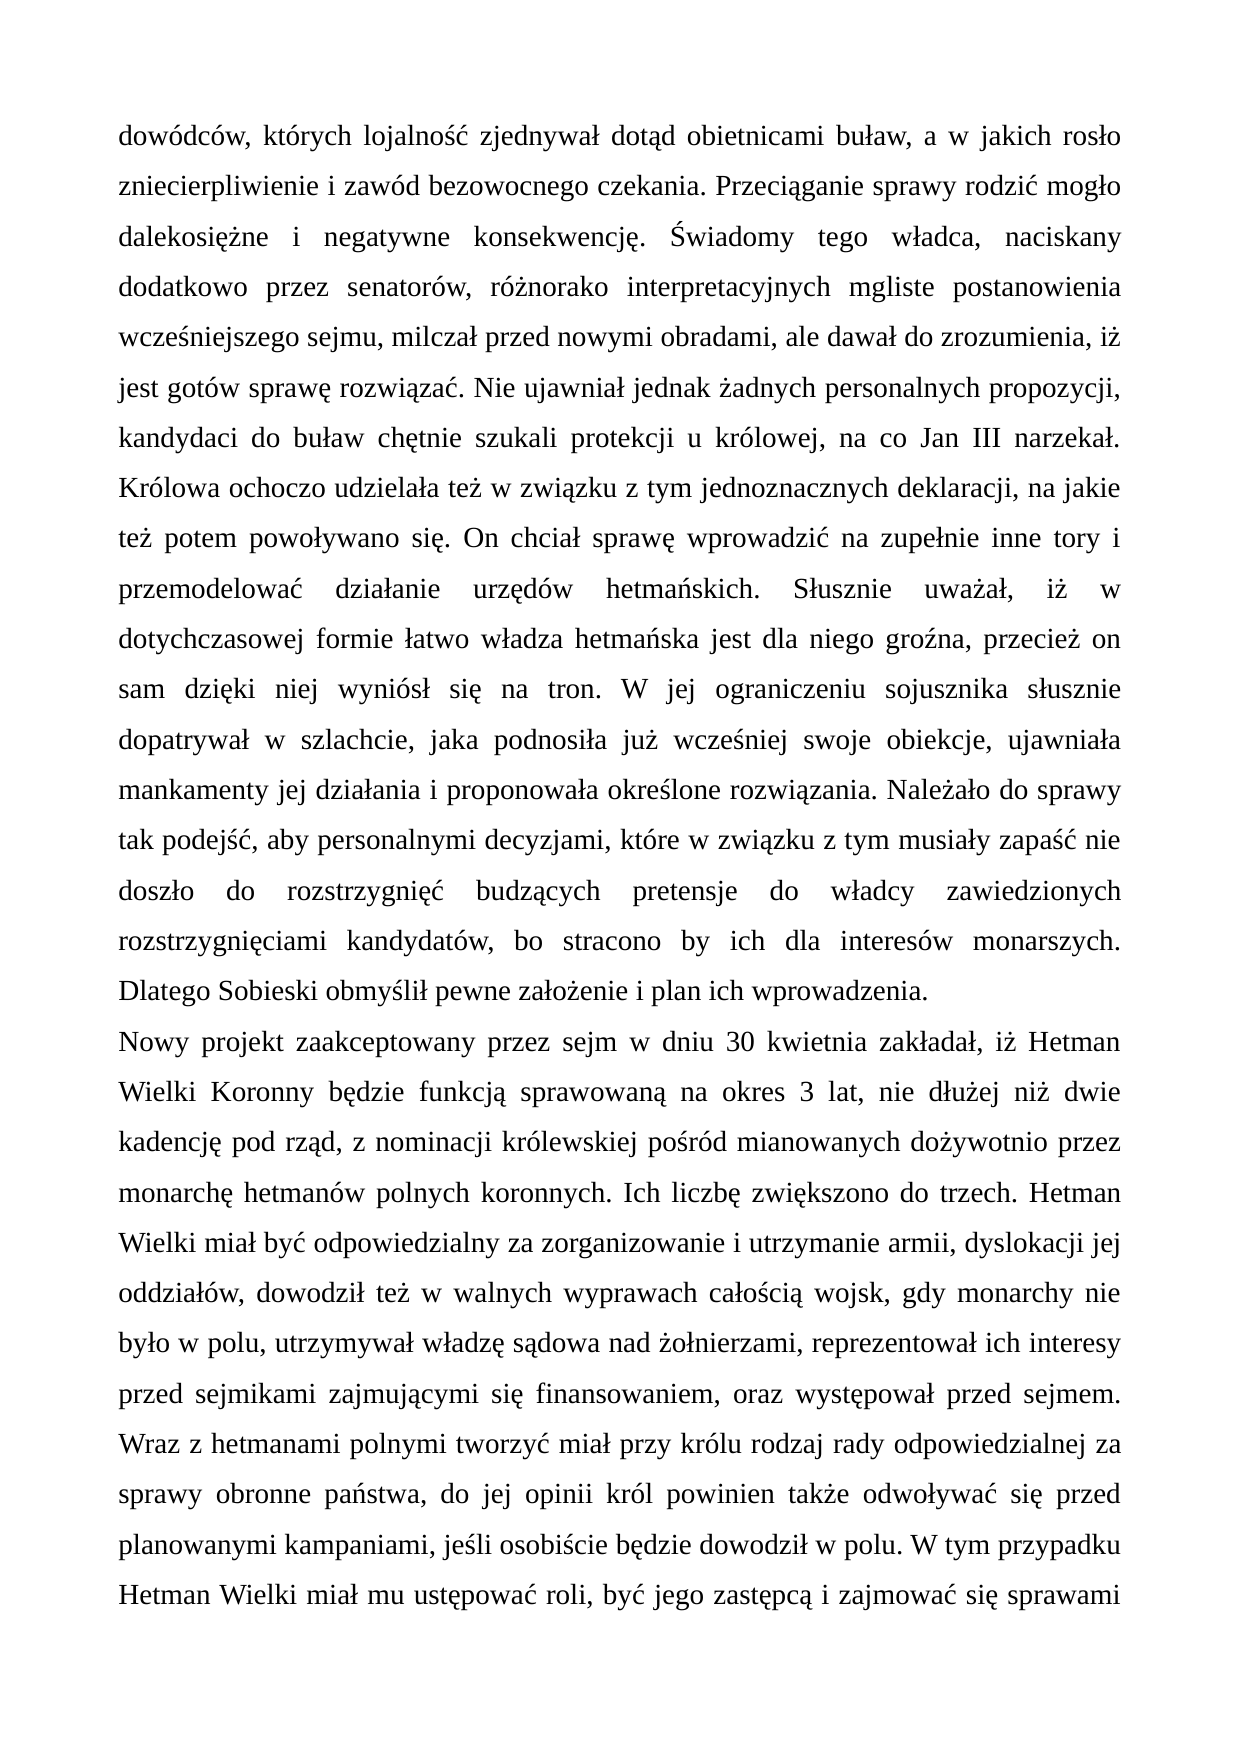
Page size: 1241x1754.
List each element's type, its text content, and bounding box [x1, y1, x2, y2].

text dowódców, których lojalność zjednywał dotąd obietnicami buław, a w jakich rosło zniecierpliwienie i zawód bezowocnego czekania. Przeciąganie sprawy rodzić mogło dalekosiężne i negatywne konsekwencję. Świadomy tego władca, naciskany dodatkowo przez senatorów, różnorako interpretacyjnych mgliste postanowienia wcześniejszego sejmu, milczał przed nowymi obradami, ale dawał do zrozumienia, iż jest gotów sprawę rozwiązać. Nie ujawniał jednak żadnych personalnych propozycji, kandydaci do buław chętnie szukali protekcji u królowej, na co Jan III narzekał. Królowa ochoczo udzielała też w związku z tym jednoznacznych deklaracji, na jakie też potem powoływano się. On chciał sprawę wprowadzić na zupełnie inne tory i przemodelować działanie urzędów hetmańskich. Słusznie uważał, iż w dotychczasowej formie łatwo władza hetmańska jest dla niego groźna, przecież on sam dzięki niej wyniósł się na tron. W jej ograniczeniu sojusznika słusznie dopatrywał w szlachcie, jaka podnosiła już wcześniej swoje obiekcje, ujawniała mankamenty jej działania i proponowała określone rozwiązania. Należało do sprawy tak podejść, aby personalnymi decyzjami, które w związku z tym musiały zapaść nie doszło do rozstrzygnięć budzących pretensje do władcy zawiedzionych rozstrzygnięciami kandydatów, bo stracono by ich dla interesów monarszych. Dlatego Sobieski obmyślił pewne założenie i plan ich wprowadzenia. [118, 118, 1122, 1007]
text Nowy projekt zaakceptowany przez sejm w dniu 30 kwietnia zakładał, iż Hetman Wielki Koronny będzie funkcją sprawowaną na okres 3 lat, nie dłużej niż dwie kadencję pod rząd, z nominacji królewskiej pośród mianowanych dożywotnio przez monarchę hetmanów polnych koronnych. Ich liczbę zwiększono do trzech. Hetman Wielki miał być odpowiedzialny za zorganizowanie i utrzymanie armii, dyslokacji jej oddziałów, dowodził też w walnych wyprawach całością wojsk, gdy monarchy nie było w polu, utrzymywał władzę sądowa nad żołnierzami, reprezentował ich interesy przed sejmikami zajmującymi się finansowaniem, oraz występował przed sejmem. Wraz z hetmanami polnymi tworzyć miał przy królu rodzaj rady odpowiedzialnej za sprawy obronne państwa, do jej opinii król powinien także odwoływać się przed planowanymi kampaniami, jeśli osobiście będzie dowodził w polu. W tym przypadku Hetman Wielki miał mu ustępować roli, być jego zastępcą i zajmować się sprawami [118, 1024, 1122, 1611]
